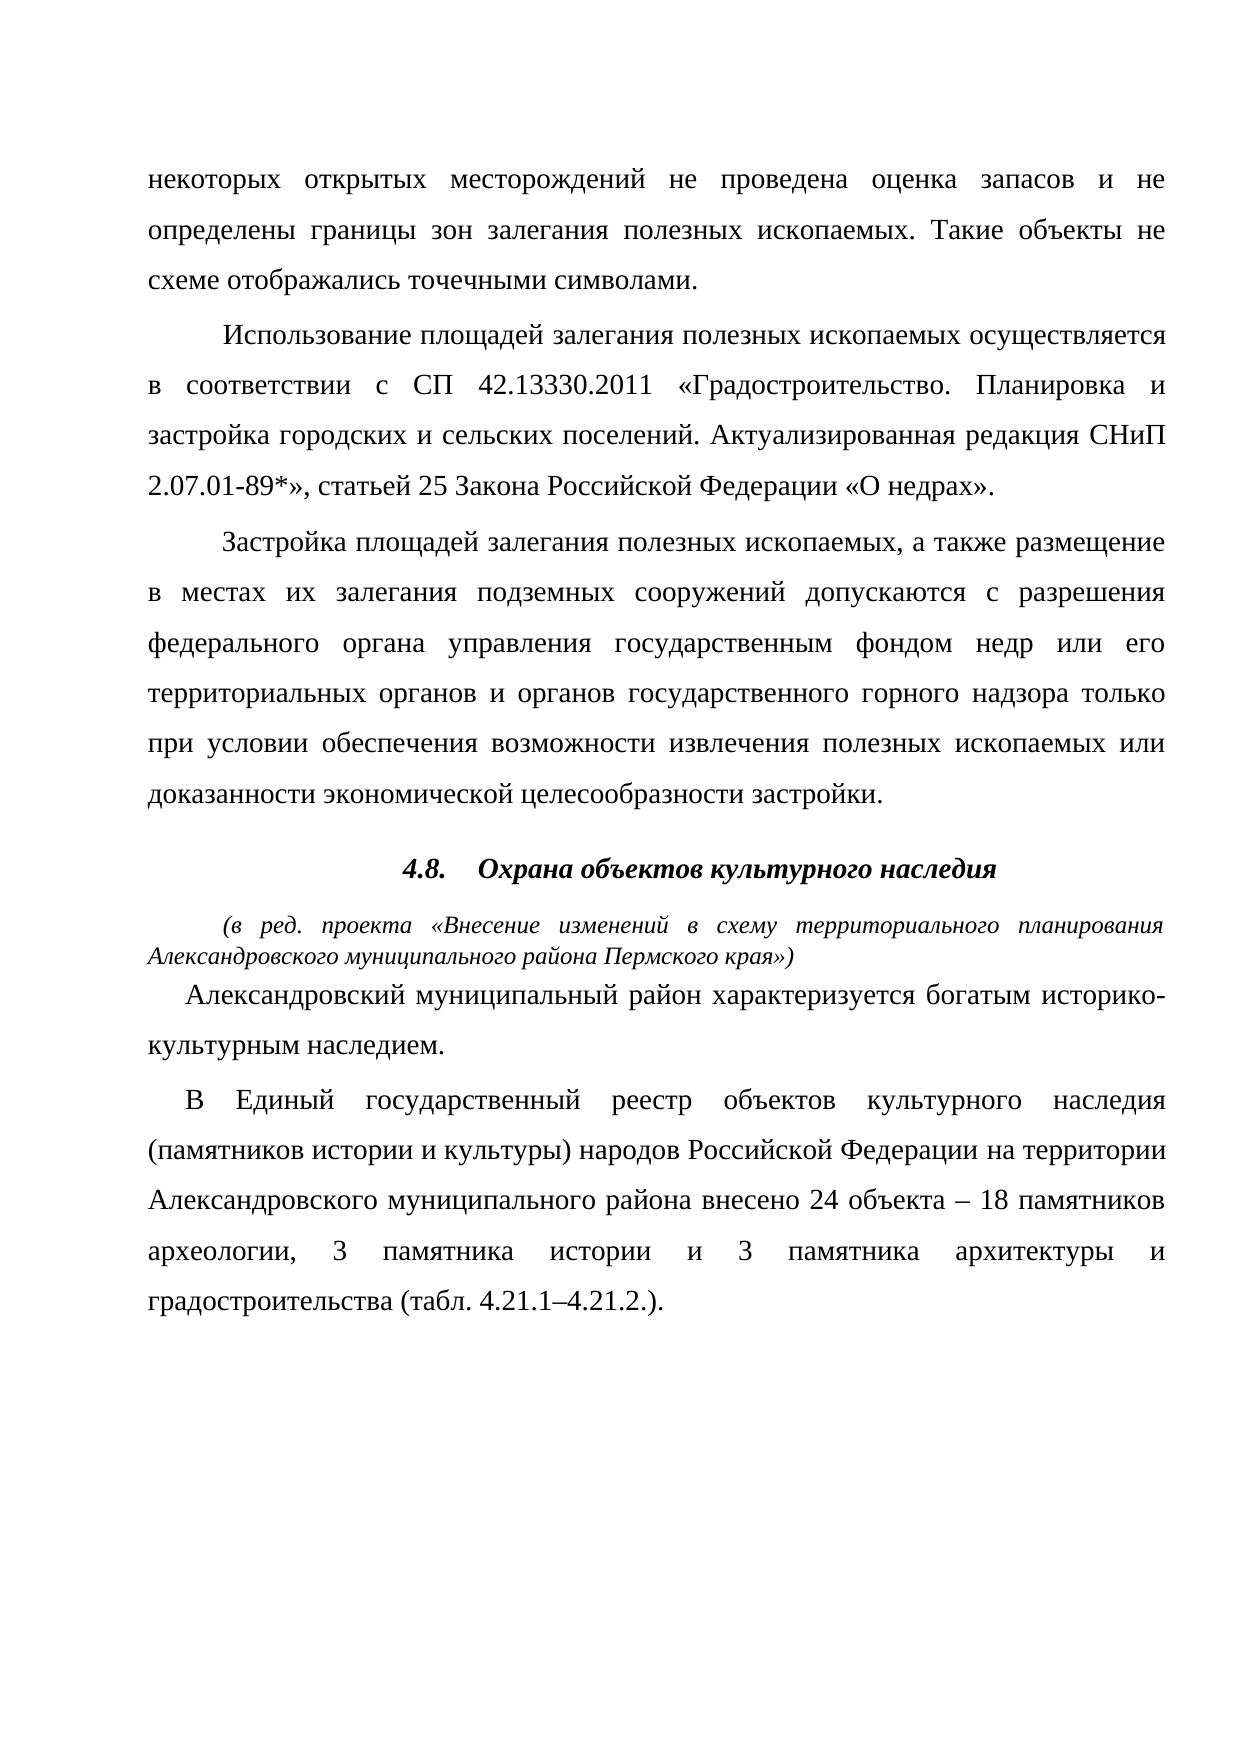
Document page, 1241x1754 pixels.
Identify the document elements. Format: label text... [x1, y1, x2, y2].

text Застройка площадей залегания полезных ископаемых, а также размещение в местах их залегания подземных сооружений допускаются с разрешения федерального органа управления государственным фондом недр или его территориальных органов и органов государственного горного надзора только при условии обеспечения возможности извлечения полезных ископаемых или доказанности экономической целесообразности застройки. [148, 524, 1166, 809]
text Александровский муниципальный район характеризуется богатым историко-культурным наследием. [148, 977, 1166, 1061]
text (в ред. проекта «Внесение изменений в схему территориального планирования Александровского муниципального района Пермского края») [148, 910, 1166, 970]
text В Единый государственный реестр объектов культурного наследия (памятников истории и культуры) народов Российской Федерации на территории Александровского муниципального района внесено 24 объекта – 18 памятников археологии, 3 памятника истории и 3 памятника архитектуры и градостроительства (табл. 4.21.1–4.21.2.). [148, 1082, 1166, 1317]
text некоторых открытых месторождений не проведена оценка запасов и не определены границы зон залегания полезных ископаемых. Такие объекты не схеме отображались точечными символами. [148, 162, 1166, 296]
text Использование площадей залегания полезных ископаемых осуществляется в соответствии с СП 42.13330.2011 «Градостроительство. Планировка и застройка городских и сельских поселений. Актуализированная редакция СНиП 2.07.01-89*», статьей 25 Закона Российской Федерации «О недрах». [148, 317, 1166, 501]
subtitle Охрана объектов культурного наследия [236, 851, 1166, 885]
